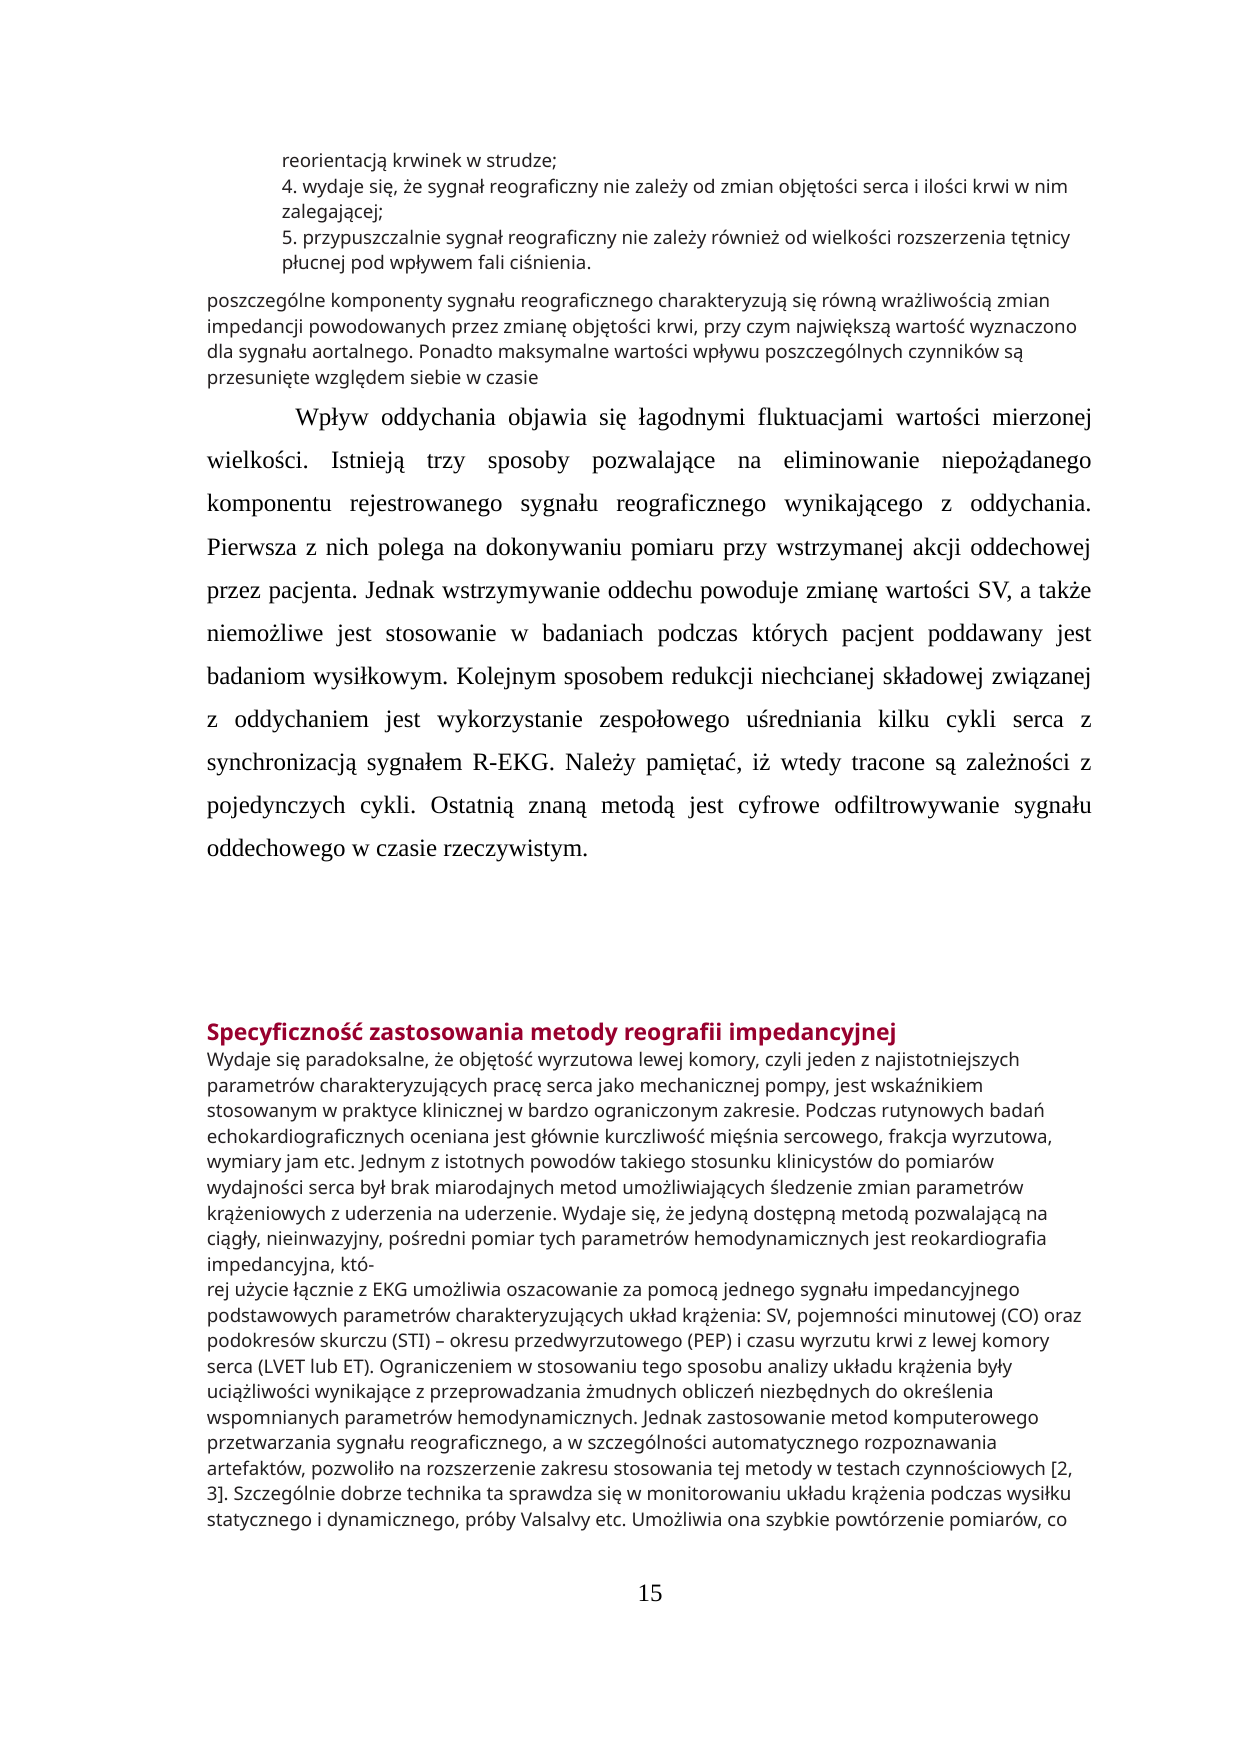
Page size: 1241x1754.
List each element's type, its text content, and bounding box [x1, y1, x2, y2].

text poszczególne komponenty sygnału reograficznego charakteryzują się równą wrażliwością zmian impedancji powodowanych przez zmianę objętości krwi, przy czym największą wartość wyznaczono dla sygnału aortalnego. Ponadto maksymalne wartości wpływu poszczególnych czynników są przesunięte względem siebie w czasie [207, 288, 1093, 390]
text Specyficzność zastosowania metody reografii impedancyjnej Wydaje się paradoksalne, że objętość wyrzutowa lewej komory, czyli jeden z najistotniejszych parametrów charakteryzujących pracę serca jako mechanicznej pompy, jest wskaźnikiem stosowanym w praktyce klinicznej w bardzo ograniczonym zakresie. Podczas rutynowych badań echokardiograficznych oceniana jest głównie kurczliwość mięśnia sercowego, frakcja wyrzutowa, wymiary jam etc. Jednym z istotnych powodów takiego stosunku klinicystów do pomiarów wydajności serca był brak miarodajnych metod umożliwiających śledzenie zmian parametrów krążeniowych z uderzenia na uderzenie. Wydaje się, że jedyną dostępną metodą pozwalającą na ciągły, nieinwazyjny, pośredni pomiar tych parametrów hemodynamicznych jest reokardiografia impedancyjna, któ- rej użycie łącznie z EKG umożliwia oszacowanie za pomocą jednego sygnału impedancyjnego podstawowych parametrów charakteryzujących układ krążenia: SV, pojemności minutowej (CO) oraz podokresów skurczu (STI) – okresu przedwyrzutowego (PEP) i czasu wyrzutu krwi z lewej komory serca (LVET lub ET). Ograniczeniem w stosowaniu tego sposobu analizy układu krążenia były uciążliwości wynikające z przeprowadzania żmudnych obliczeń niezbędnych do określenia wspomnianych parametrów hemodynamicznych. Jednak zastosowanie metod komputerowego przetwarzania sygnału reograficznego, a w szczególności automatycznego rozpoznawania artefaktów, pozwoliło na rozszerzenie zakresu stosowania tej metody w testach czynnościowych [2, 3]. Szczególnie dobrze technika ta sprawdza się w monitorowaniu układu krążenia podczas wysiłku statycznego i dynamicznego, próby Valsalvy etc. Umożliwia ona szybkie powtórzenie pomiarów, co [207, 1015, 1093, 1532]
list reorientacją krwinek w strudze; 4. wydaje się, że sygnał reograficzny nie zależy od zmian objętości serca i ilości krwi w nim zalegającej; 5. przypuszczalnie sygnał reograficzny nie zależy również od wielkości rozszerzenia tętnicy płucnej pod wpływem fali ciśnienia. [244, 148, 1093, 275]
text Wpływ oddychania objawia się łagodnymi fluktuacjami wartości mierzonej wielkości. Istnieją trzy sposoby pozwalające na eliminowanie niepożądanego komponentu rejestrowanego sygnału reograficznego wynikającego z oddychania. Pierwsza z nich polega na dokonywaniu pomiaru przy wstrzymanej akcji oddechowej przez pacjenta. Jednak wstrzymywanie oddechu powoduje zmianę wartości SV, a także niemożliwe jest stosowanie w badaniach podczas których pacjent poddawany jest badaniom wysiłkowym. Kolejnym sposobem redukcji niechcianej składowej związanej z oddychaniem jest wykorzystanie zespołowego uśredniania kilku cykli serca z synchronizacją sygnałem R-EKG. Należy pamiętać, iż wtedy tracone są zależności z pojedynczych cykli. Ostatnią znaną metodą jest cyfrowe odfiltrowywanie sygnału oddechowego w czasie rzeczywistym. [207, 402, 1093, 862]
